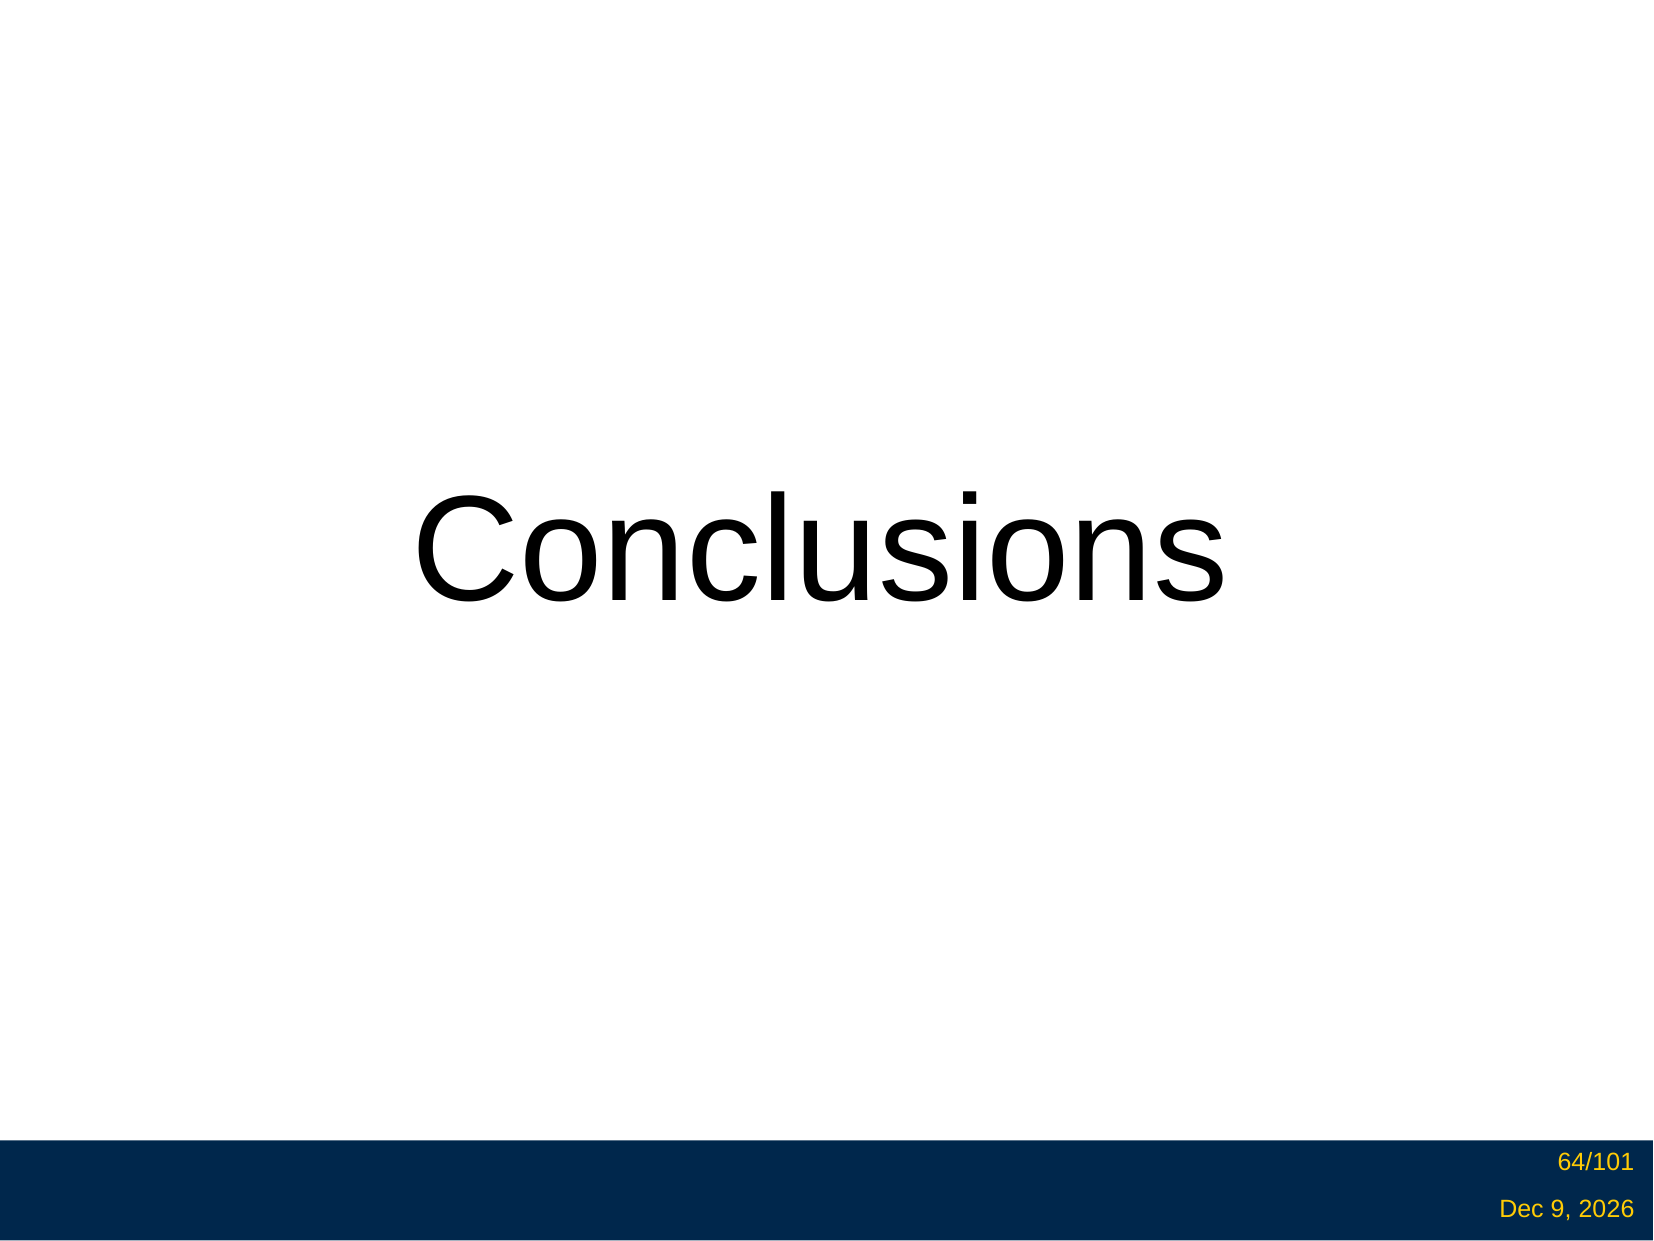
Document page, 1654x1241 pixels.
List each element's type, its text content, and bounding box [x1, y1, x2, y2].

text_box Conclusions [396, 457, 1244, 687]
